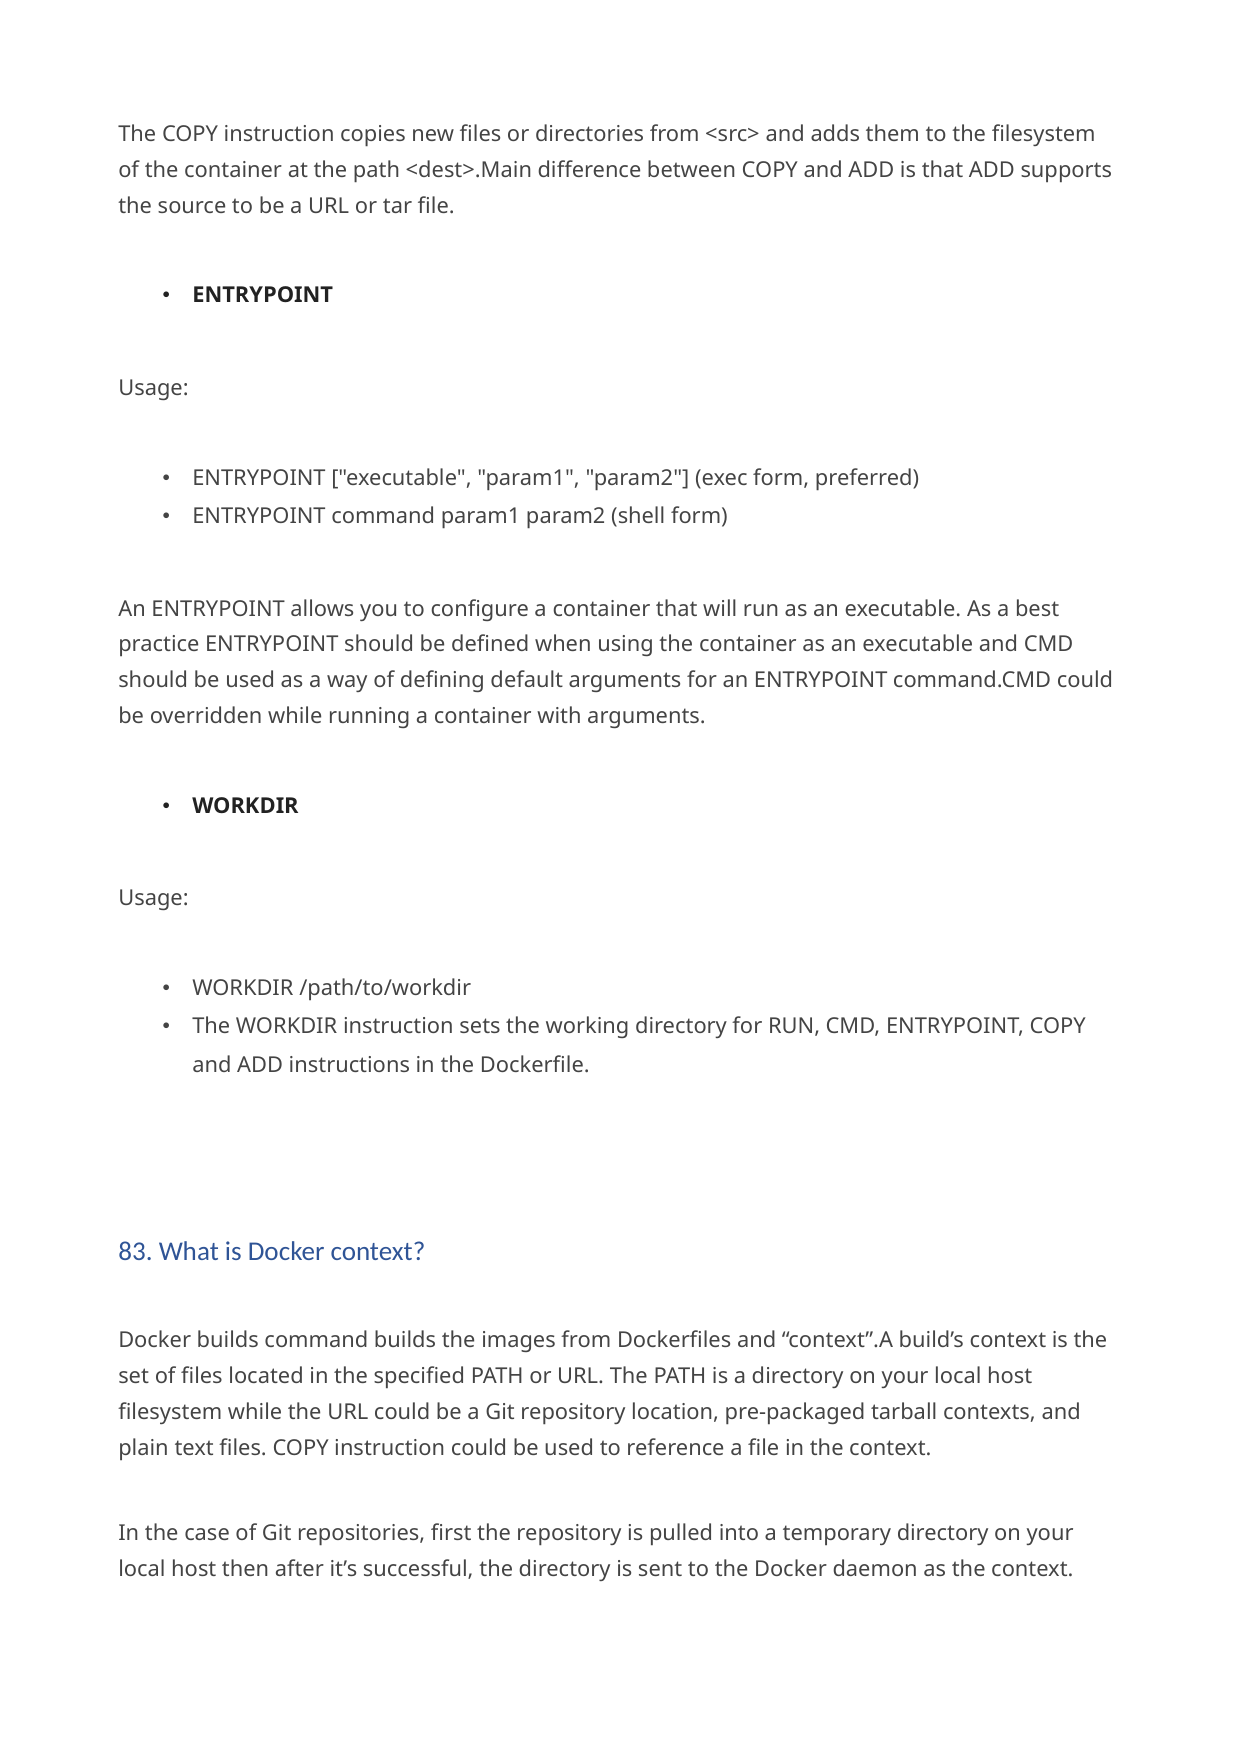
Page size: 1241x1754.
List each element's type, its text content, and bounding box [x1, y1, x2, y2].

list ENTRYPOINT [162, 279, 1122, 309]
text The COPY instruction copies new files or directories from <src> and adds them to the filesystem of the container at the path <dest>.Main difference between COPY and ADD is that ADD supports the source to be a URL or tar file. [118, 118, 1122, 219]
text Usage: [118, 372, 1122, 402]
list The WORKDIR instruction sets the working directory for RUN, CMD, ENTRYPOINT, COPY and ADD instructions in the Dockerfile. [162, 1011, 1122, 1079]
text An ENTRYPOINT allows you to configure a container that will run as an executable. As a best practice ENTRYPOINT should be defined when using the container as an executable and CMD should be used as a way of defining default arguments for an ENTRYPOINT command.CMD could be overridden while running a container with arguments. [118, 593, 1122, 730]
list WORKDIR /path/to/workdir [162, 972, 1122, 1002]
list ENTRYPOINT command param1 param2 (shell form) [162, 500, 1122, 530]
text Usage: [118, 882, 1122, 912]
list ENTRYPOINT ["executable", "param1", "param2"] (exec form, preferred) [162, 462, 1122, 492]
text In the case of Git repositories, first the repository is pulled into a temporary directory on your local host then after it’s successful, the directory is sent to the Docker daemon as the context. [118, 1517, 1122, 1583]
list WORKDIR [162, 790, 1122, 819]
text Docker builds command builds the images from Dockerfiles and “context”.A build’s context is the set of files located in the specified PATH or URL. The PATH is a directory on your local host filesystem while the URL could be a Git repository location, pre-packaged tarball contexts, and plain text files. COPY instruction could be used to reference a file in the context. [118, 1324, 1122, 1461]
subtitle 83. What is Docker context? [118, 1234, 1122, 1267]
